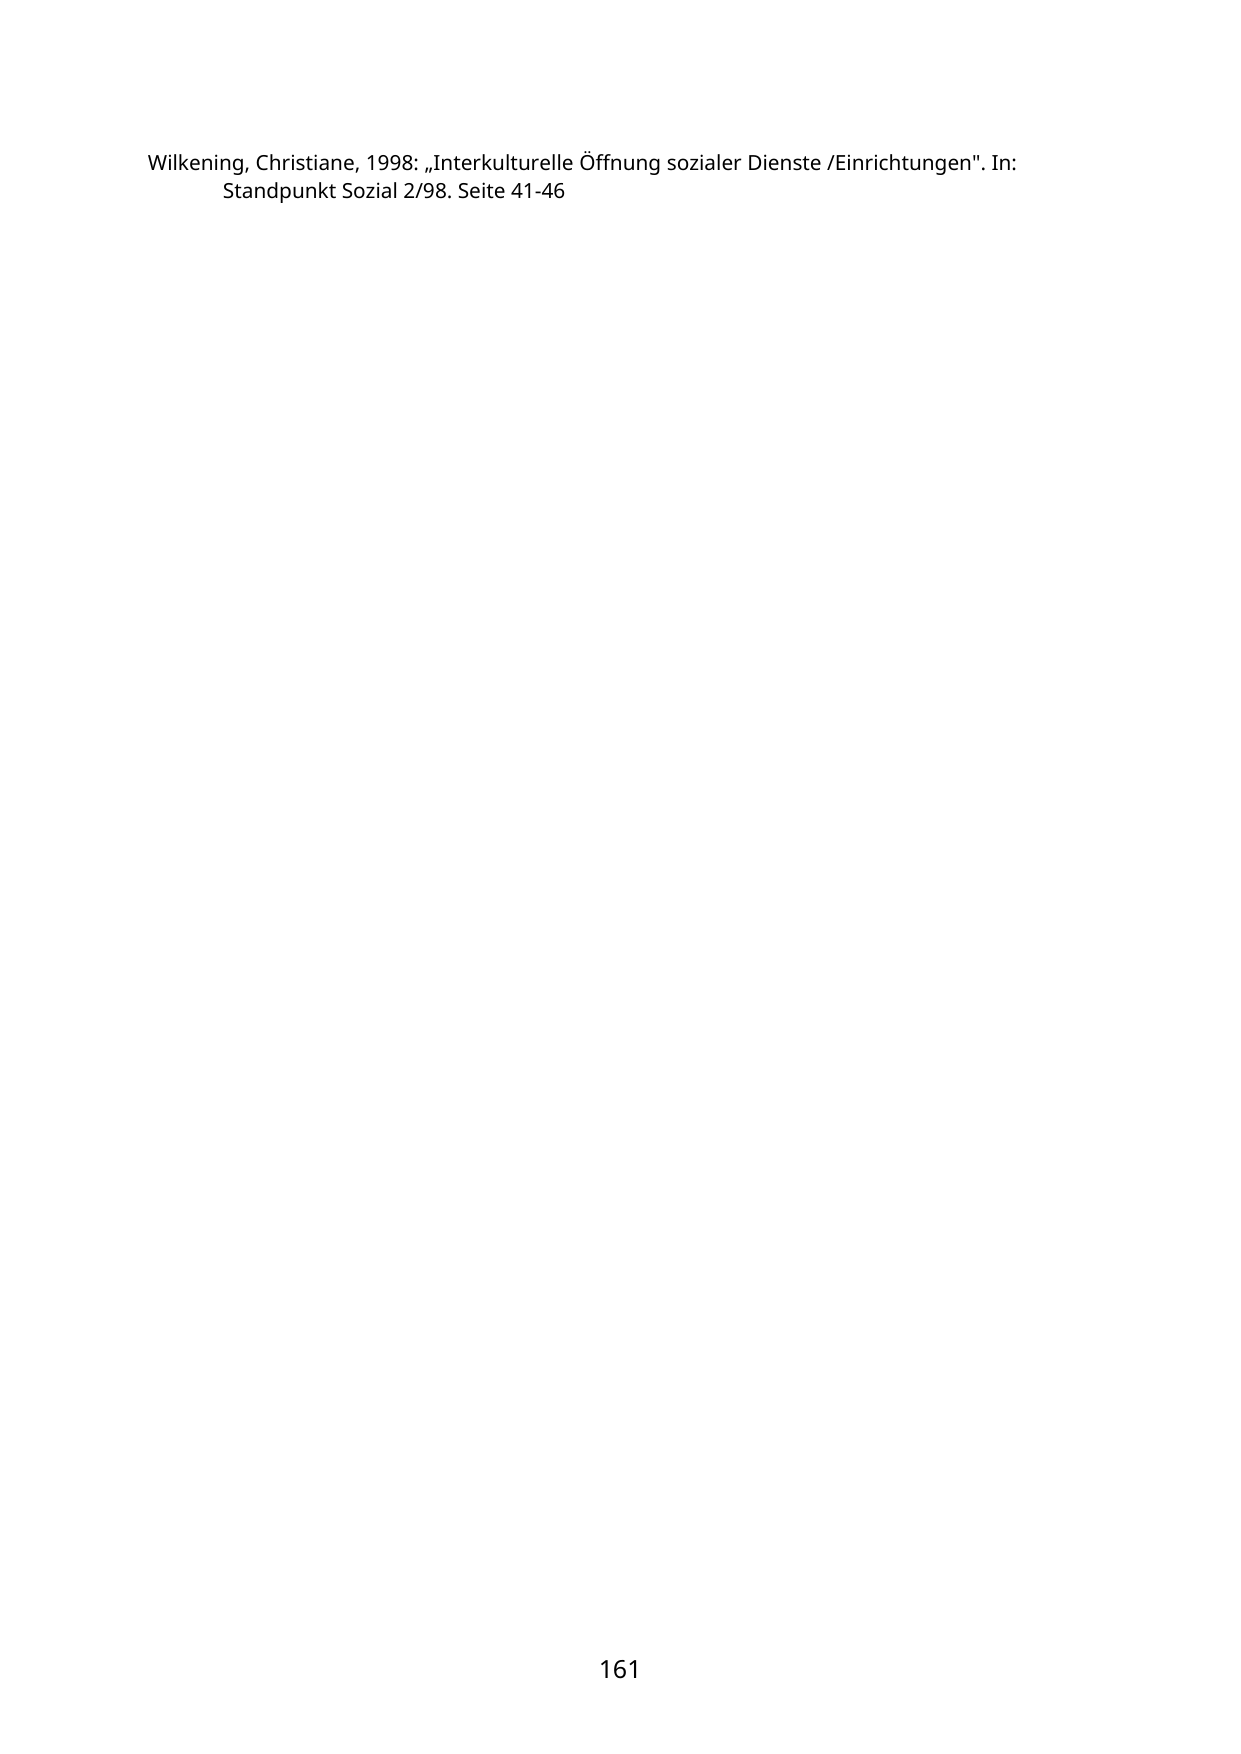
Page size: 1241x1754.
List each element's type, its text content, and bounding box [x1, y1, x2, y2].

text Wilkening, Christiane, 1998: „Interkulturelle Öffnung sozialer Dienste /Einrichtungen". In: Standpunkt Sozial 2/98. Seite 41-46 [148, 148, 1092, 204]
